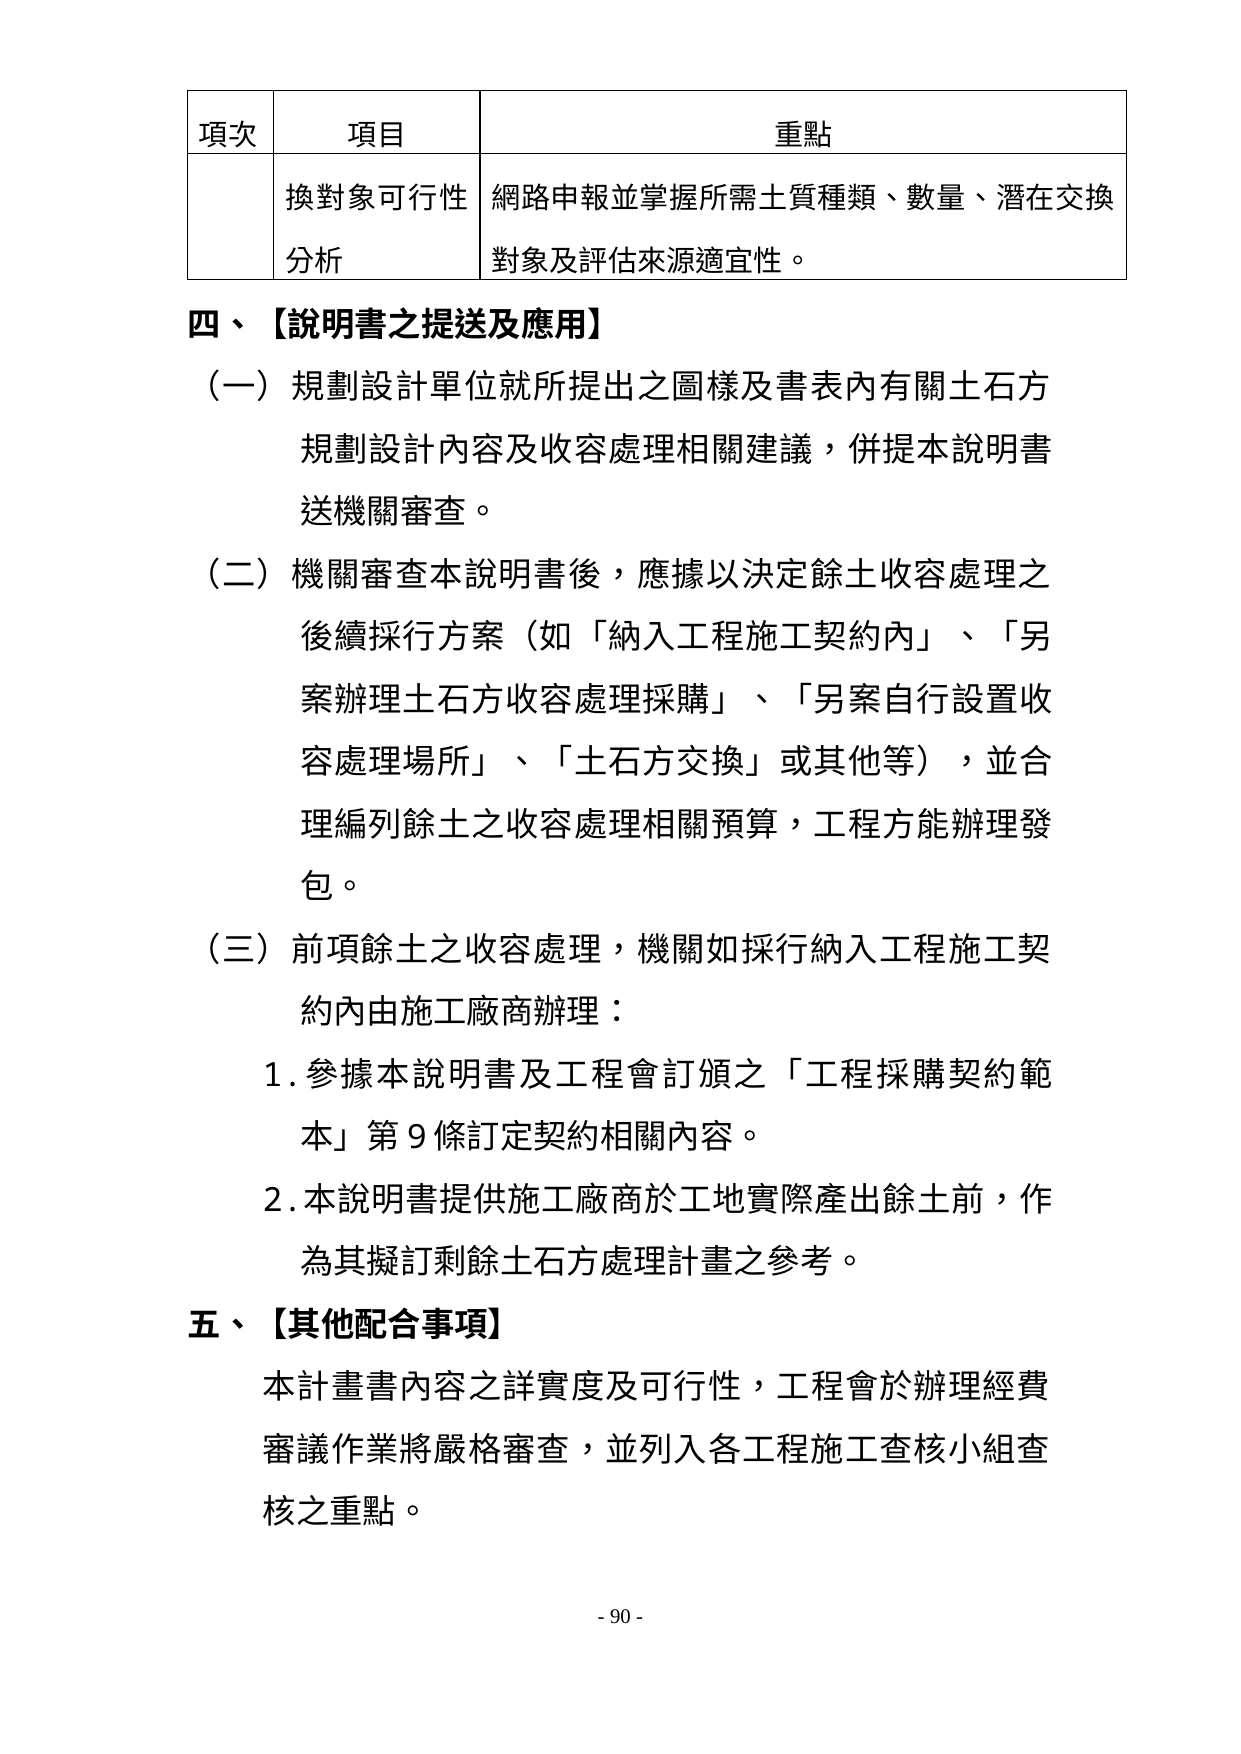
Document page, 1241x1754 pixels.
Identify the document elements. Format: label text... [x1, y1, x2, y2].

text 四、【說明書之提送及應用】 [187, 280, 1053, 343]
text （三）前項餘土之收容處理，機關如採行納入工程施工契約內由施工廠商辦理： [187, 905, 1053, 1030]
table_cell [188, 154, 273, 279]
text （二）機關審查本說明書後，應據以決定餘土收容處理之後續採行方案（如「納入工程施工契約內」、「另案辦理土石方收容處理採購」、「另案自行設置收容處理場所」、「土石方交換」或其他等），並合理編列餘土之收容處理相關預算，工程方能辦理發包。 [187, 530, 1053, 905]
table_cell 換對象可行性分析 [274, 154, 479, 279]
text 2.本說明書提供施工廠商於工地實際產出餘土前，作為其擬訂剩餘土石方處理計畫之參考。 [262, 1155, 1053, 1280]
text （一）規劃設計單位就所提出之圖樣及書表內有關土石方規劃設計內容及收容處理相關建議，併提本說明書送機關審查。 [187, 343, 1053, 530]
table_header 重點 [481, 91, 1126, 153]
text 五、【其他配合事項】 [187, 1280, 1053, 1343]
text 本計畫書內容之詳實度及可行性，工程會於辦理經費審議作業將嚴格審查，並列入各工程施工查核小組查核之重點。 [262, 1343, 1050, 1530]
table_header 項目 [274, 91, 479, 153]
table_header 項次 [188, 91, 273, 153]
table_cell 網路申報並掌握所需土質種類、數量、潛在交換對象及評估來源適宜性。 [481, 154, 1126, 279]
text 1.參據本說明書及工程會訂頒之「工程採購契約範本」第9條訂定契約相關內容。 [262, 1030, 1053, 1155]
